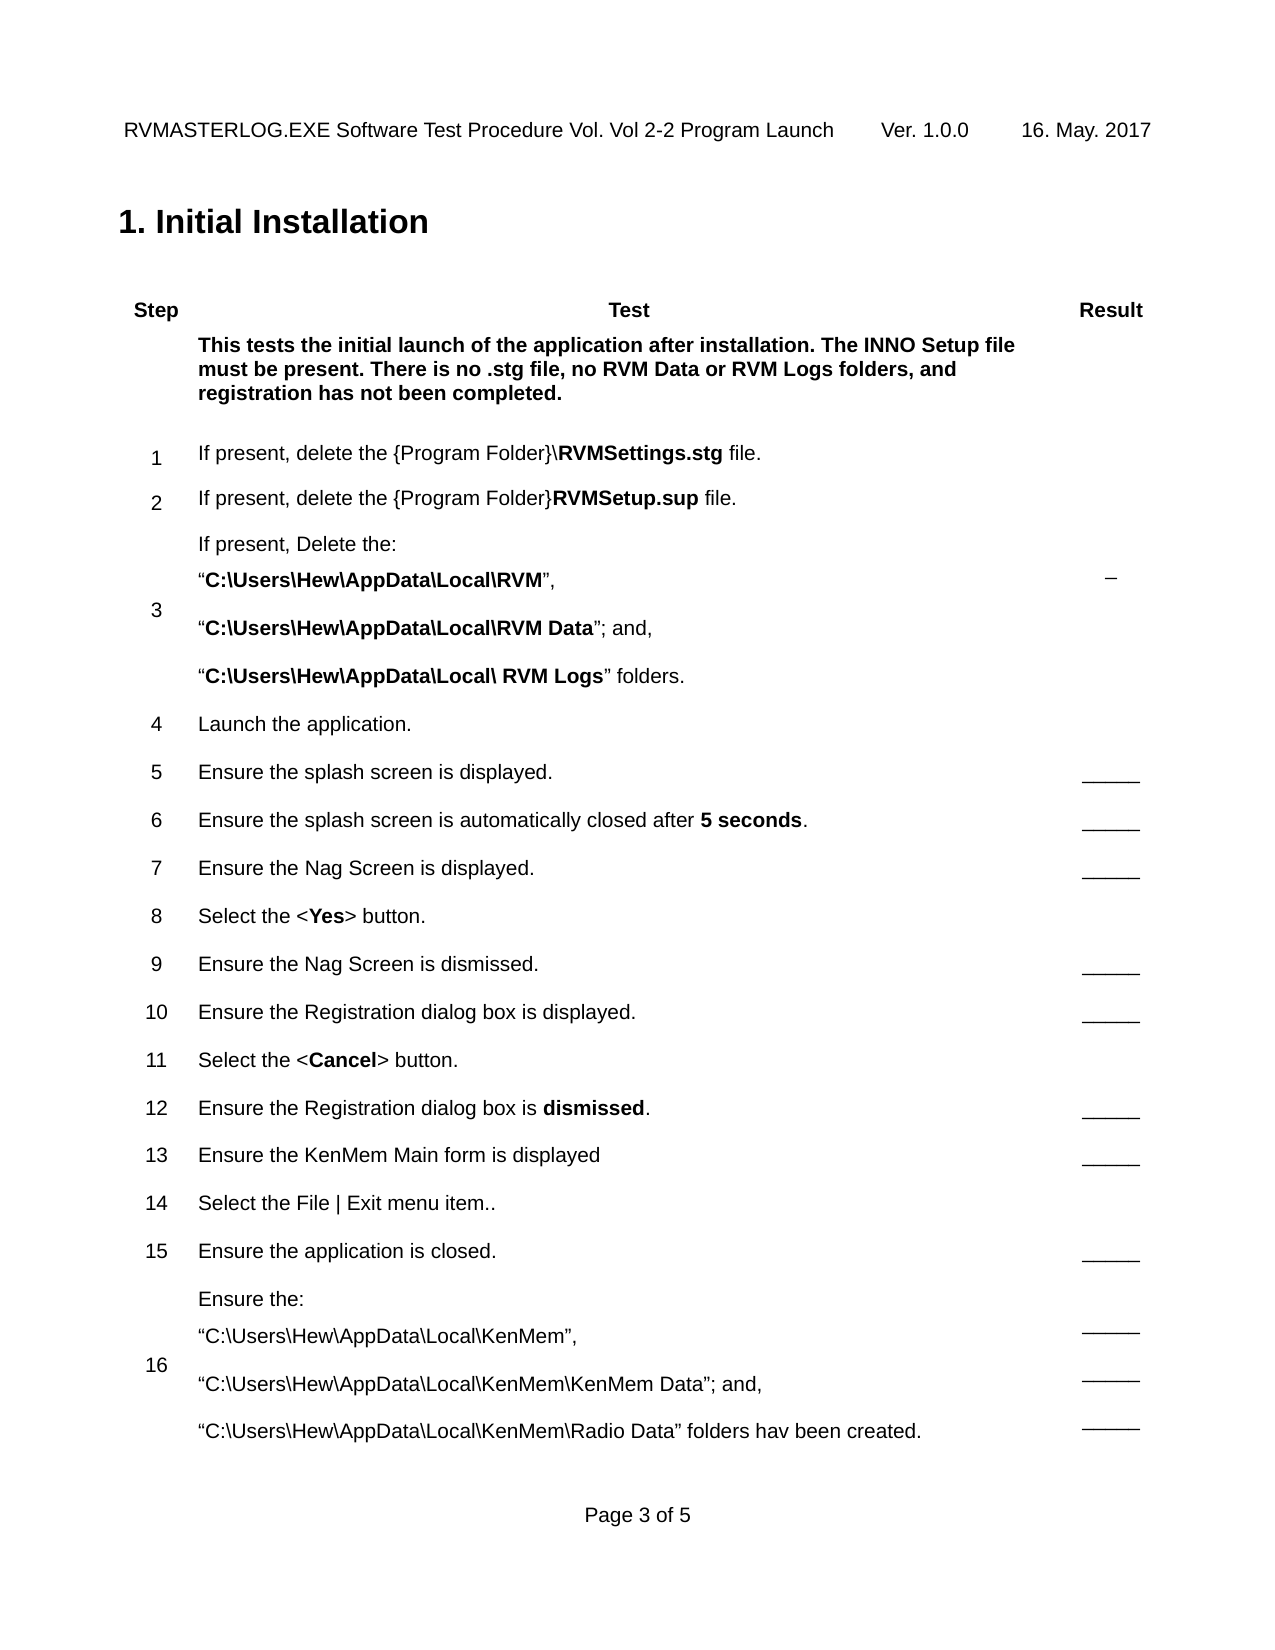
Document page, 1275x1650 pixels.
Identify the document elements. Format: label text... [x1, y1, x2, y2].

table_cell 7 [120, 850, 192, 898]
table_cell 13 [120, 1138, 192, 1185]
table_cell _____ [1066, 1138, 1156, 1185]
table_cell Ensure the splash screen is displayed. [192, 754, 1066, 802]
table_cell This tests the initial launch of the application after installation. The INNO Setup file must be present. There is no .stg file, no RVM Data or RVM Logs folders, and registration has not been completed. [192, 327, 1066, 434]
table_cell Ensure the: “C:\Users\Hew\AppData\Local\KenMem”, “C:\Users\Hew\AppData\Local\KenMem\KenMem Data”; and, “C:\Users\Hew\AppData\Local\KenMem\Radio Data” folders hav been created. [192, 1281, 1066, 1461]
table_cell 9 [120, 946, 192, 994]
table_cell [1066, 480, 1156, 526]
table_cell _ [1066, 526, 1156, 706]
table_cell Ensure the application is closed. [192, 1233, 1066, 1281]
table_cell _____ [1066, 754, 1156, 802]
table_cell 10 [120, 994, 192, 1042]
table_cell 1 [120, 435, 192, 480]
table_cell 16 [120, 1281, 192, 1461]
table_cell Ensure the KenMem Main form is displayed [192, 1138, 1066, 1185]
table_cell 5 [120, 754, 192, 802]
table_cell If present, Delete the: “C:\Users\Hew\AppData\Local\RVM”, “C:\Users\Hew\AppData\Local\RVM Data”; and, “C:\Users\Hew\AppData\Local\ RVM Logs” folders. [192, 526, 1066, 706]
subtitle 1. Initial Installation [118, 202, 1157, 279]
table_cell _____ [1066, 802, 1156, 850]
table_cell _____ [1066, 850, 1156, 898]
table_cell [1066, 1042, 1156, 1089]
table_cell 11 [120, 1042, 192, 1089]
table_cell _____ _____ _____ [1066, 1281, 1156, 1461]
table_cell [1066, 898, 1156, 946]
table_cell Ensure the Nag Screen is dismissed. [192, 946, 1066, 994]
table_cell _____ [1066, 1233, 1156, 1281]
table_cell Ensure the Registration dialog box is displayed. [192, 994, 1066, 1042]
table_cell Ensure the Nag Screen is displayed. [192, 850, 1066, 898]
table_cell If present, delete the {Program Folder}\RVMSettings.stg file. [192, 435, 1066, 480]
table_cell 2 [120, 480, 192, 526]
table_cell [120, 327, 192, 434]
table_cell Ensure the Registration dialog box is dismissed. [192, 1090, 1066, 1137]
table_cell Select the <Yes> button. [192, 898, 1066, 946]
table_header Test [192, 292, 1066, 327]
table_cell _____ [1066, 946, 1156, 994]
table_cell If present, delete the {Program Folder}RVMSetup.sup file. [192, 480, 1066, 526]
table_cell _____ [1066, 994, 1156, 1042]
table_cell Select the File | Exit menu item.. [192, 1185, 1066, 1233]
table_cell [1066, 706, 1156, 754]
table_cell _____ [1066, 1090, 1156, 1137]
table_cell 3 [120, 526, 192, 706]
table_cell Ensure the splash screen is automatically closed after 5 seconds. [192, 802, 1066, 850]
table_cell 14 [120, 1185, 192, 1233]
table_cell Launch the application. [192, 706, 1066, 754]
table_cell [1066, 435, 1156, 480]
table_cell 4 [120, 706, 192, 754]
table_cell 8 [120, 898, 192, 946]
table_cell [1066, 1185, 1156, 1233]
table_cell Select the <Cancel> button. [192, 1042, 1066, 1089]
table_cell 6 [120, 802, 192, 850]
table_cell 15 [120, 1233, 192, 1281]
table_header Result [1066, 292, 1156, 327]
table_cell [1066, 327, 1156, 434]
table_header Step [120, 292, 192, 327]
table_cell 12 [120, 1090, 192, 1137]
